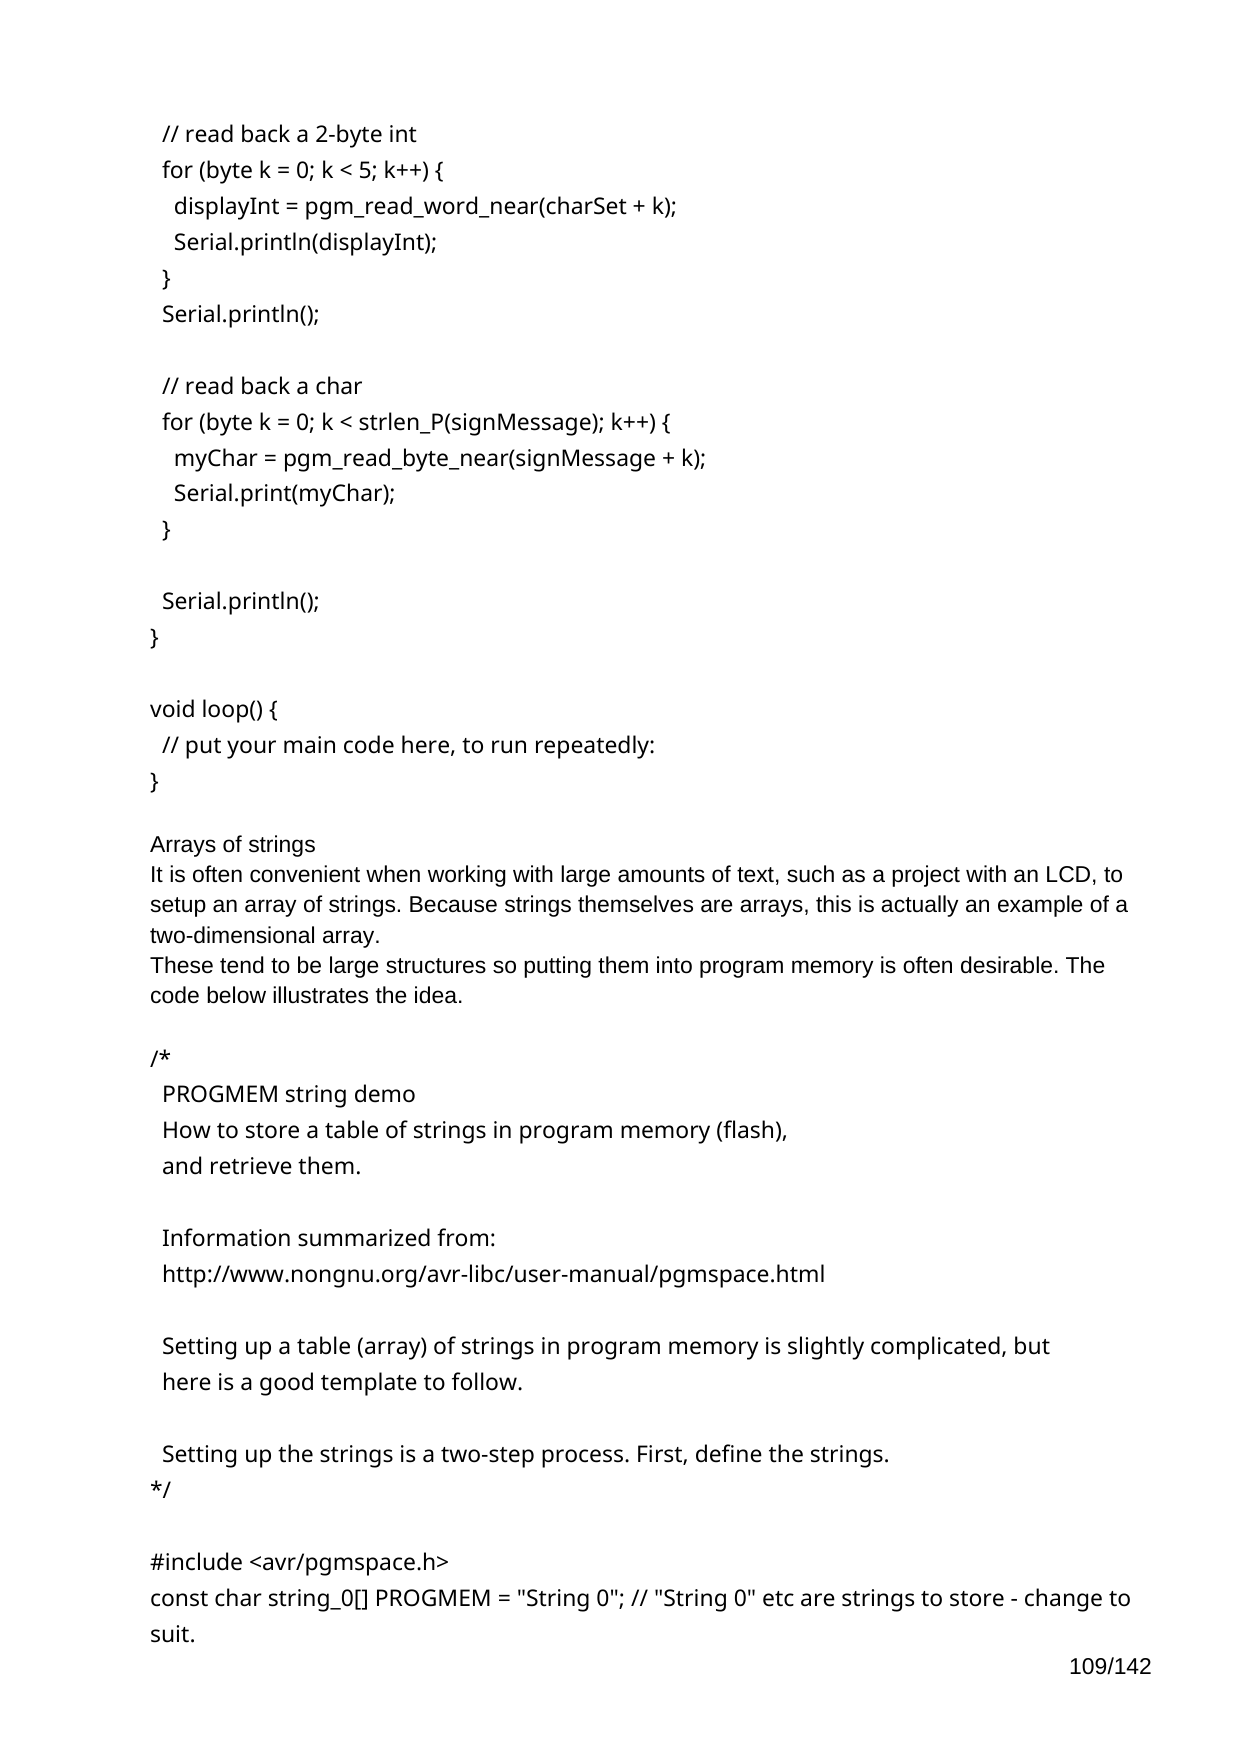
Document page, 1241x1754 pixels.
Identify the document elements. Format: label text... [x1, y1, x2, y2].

text Serial.println(displayInt); [150, 226, 1152, 257]
text Serial.print(myChar); [150, 477, 1152, 509]
text } [150, 262, 1152, 293]
text These tend to be large structures so putting them into program memory is often desirable. The code below illustrates the idea. [150, 952, 1152, 1008]
text and retrieve them. [150, 1150, 1152, 1182]
text Arrays of strings [150, 831, 1152, 857]
text Information summarized from: [150, 1222, 1152, 1253]
text Serial.println(); [150, 585, 1152, 616]
text It is often convenient when working with large amounts of text, such as a project with an LCD, to setup an array of strings. Because strings themselves are arrays, this is actually an example of a two-dimensional array. [150, 861, 1152, 948]
text */ [150, 1474, 1152, 1505]
text Setting up a table (array) of strings in program memory is slightly complicated, but [150, 1330, 1152, 1361]
text myChar = pgm_read_byte_near(signMessage + k); [150, 441, 1152, 473]
text } [150, 765, 1152, 796]
text } [150, 621, 1152, 652]
text Serial.println(); [150, 298, 1152, 329]
text /* [150, 1042, 1152, 1074]
text Setting up the strings is a two-step process. First, define the strings. [150, 1438, 1152, 1469]
text void loop() { [150, 693, 1152, 724]
text } [150, 513, 1152, 544]
text http://www.nongnu.org/avr-libc/user-manual/pgmspace.html [150, 1258, 1152, 1289]
text for (byte k = 0; k < strlen_P(signMessage); k++) { [150, 406, 1152, 437]
text for (byte k = 0; k < 5; k++) { [150, 154, 1152, 185]
text // put your main code here, to run repeatedly: [150, 729, 1152, 760]
text #include <avr/pgmspace.h> [150, 1546, 1152, 1577]
text // read back a 2-byte int [150, 118, 1152, 149]
text const char string_0[] PROGMEM = "String 0"; // "String 0" etc are strings to store - change to suit. [150, 1582, 1152, 1649]
text PROGMEM string demo [150, 1078, 1152, 1110]
text // read back a char [150, 369, 1152, 401]
text here is a good template to follow. [150, 1366, 1152, 1397]
text How to store a table of strings in program memory (flash), [150, 1114, 1152, 1146]
text displayInt = pgm_read_word_near(charSet + k); [150, 190, 1152, 221]
